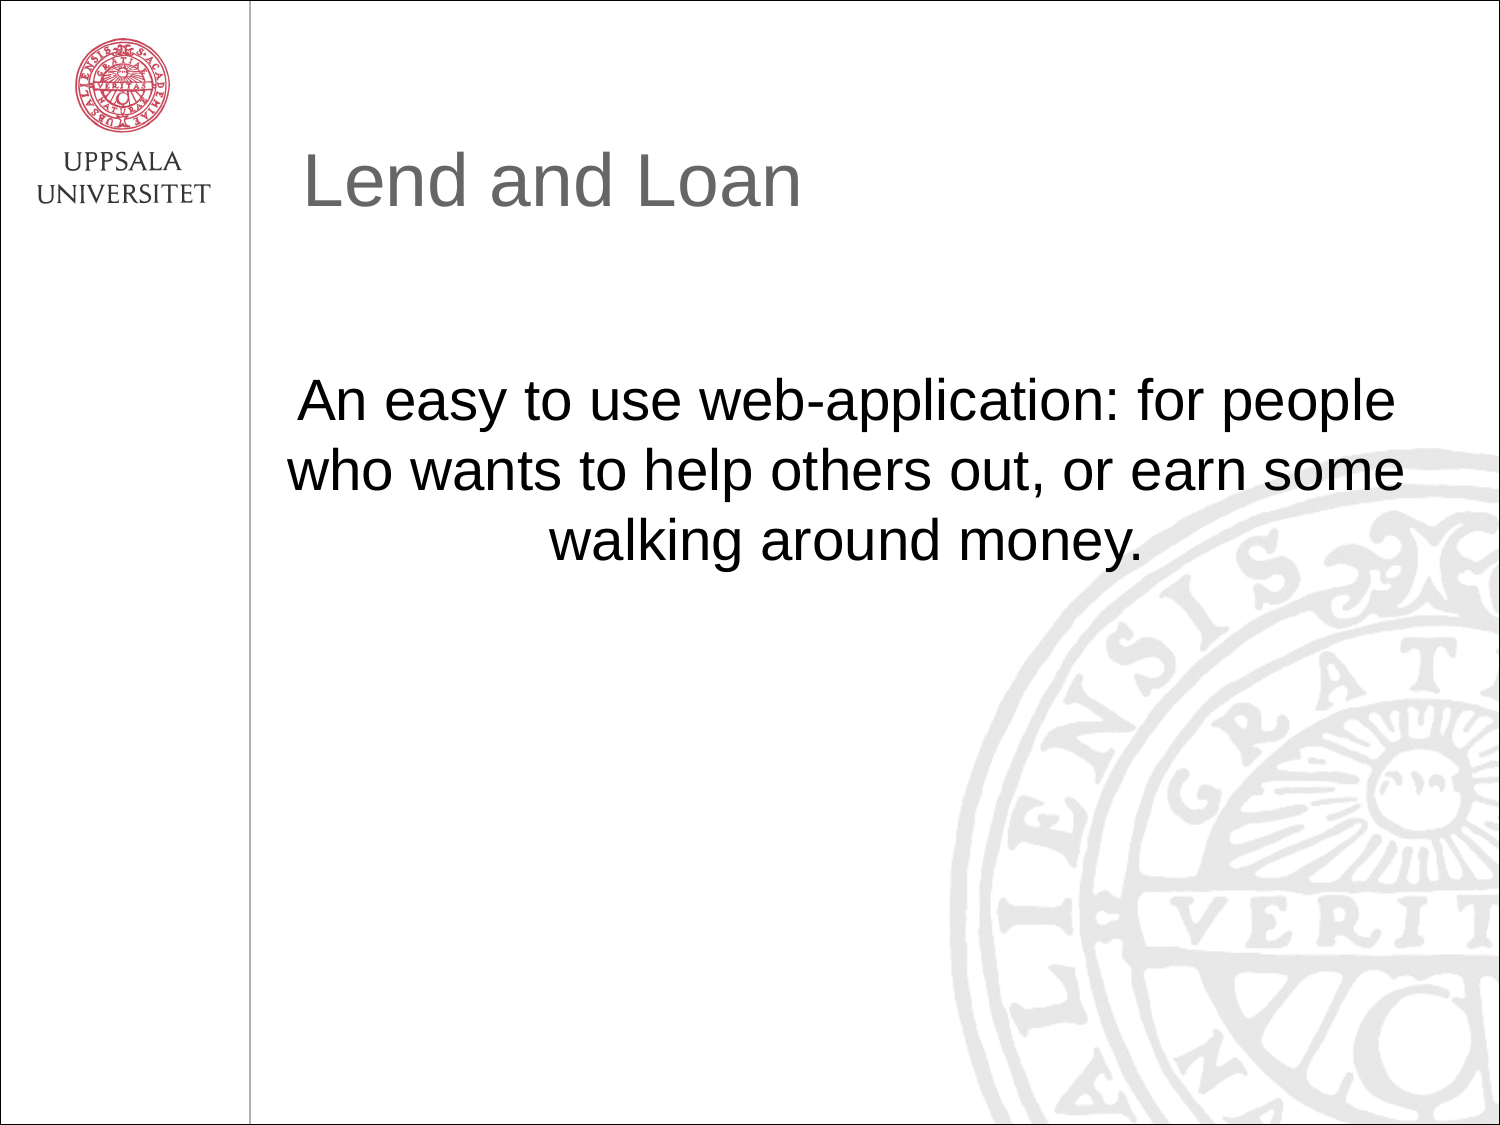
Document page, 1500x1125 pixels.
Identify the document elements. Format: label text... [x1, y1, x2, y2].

picture [1, 1, 248, 248]
title Lend and Loan [287, 21, 1438, 222]
subtitle An easy to use web-application: for people who wants to help others out, or earn some walking around money. [287, 362, 1438, 813]
picture [933, 436, 1499, 1124]
